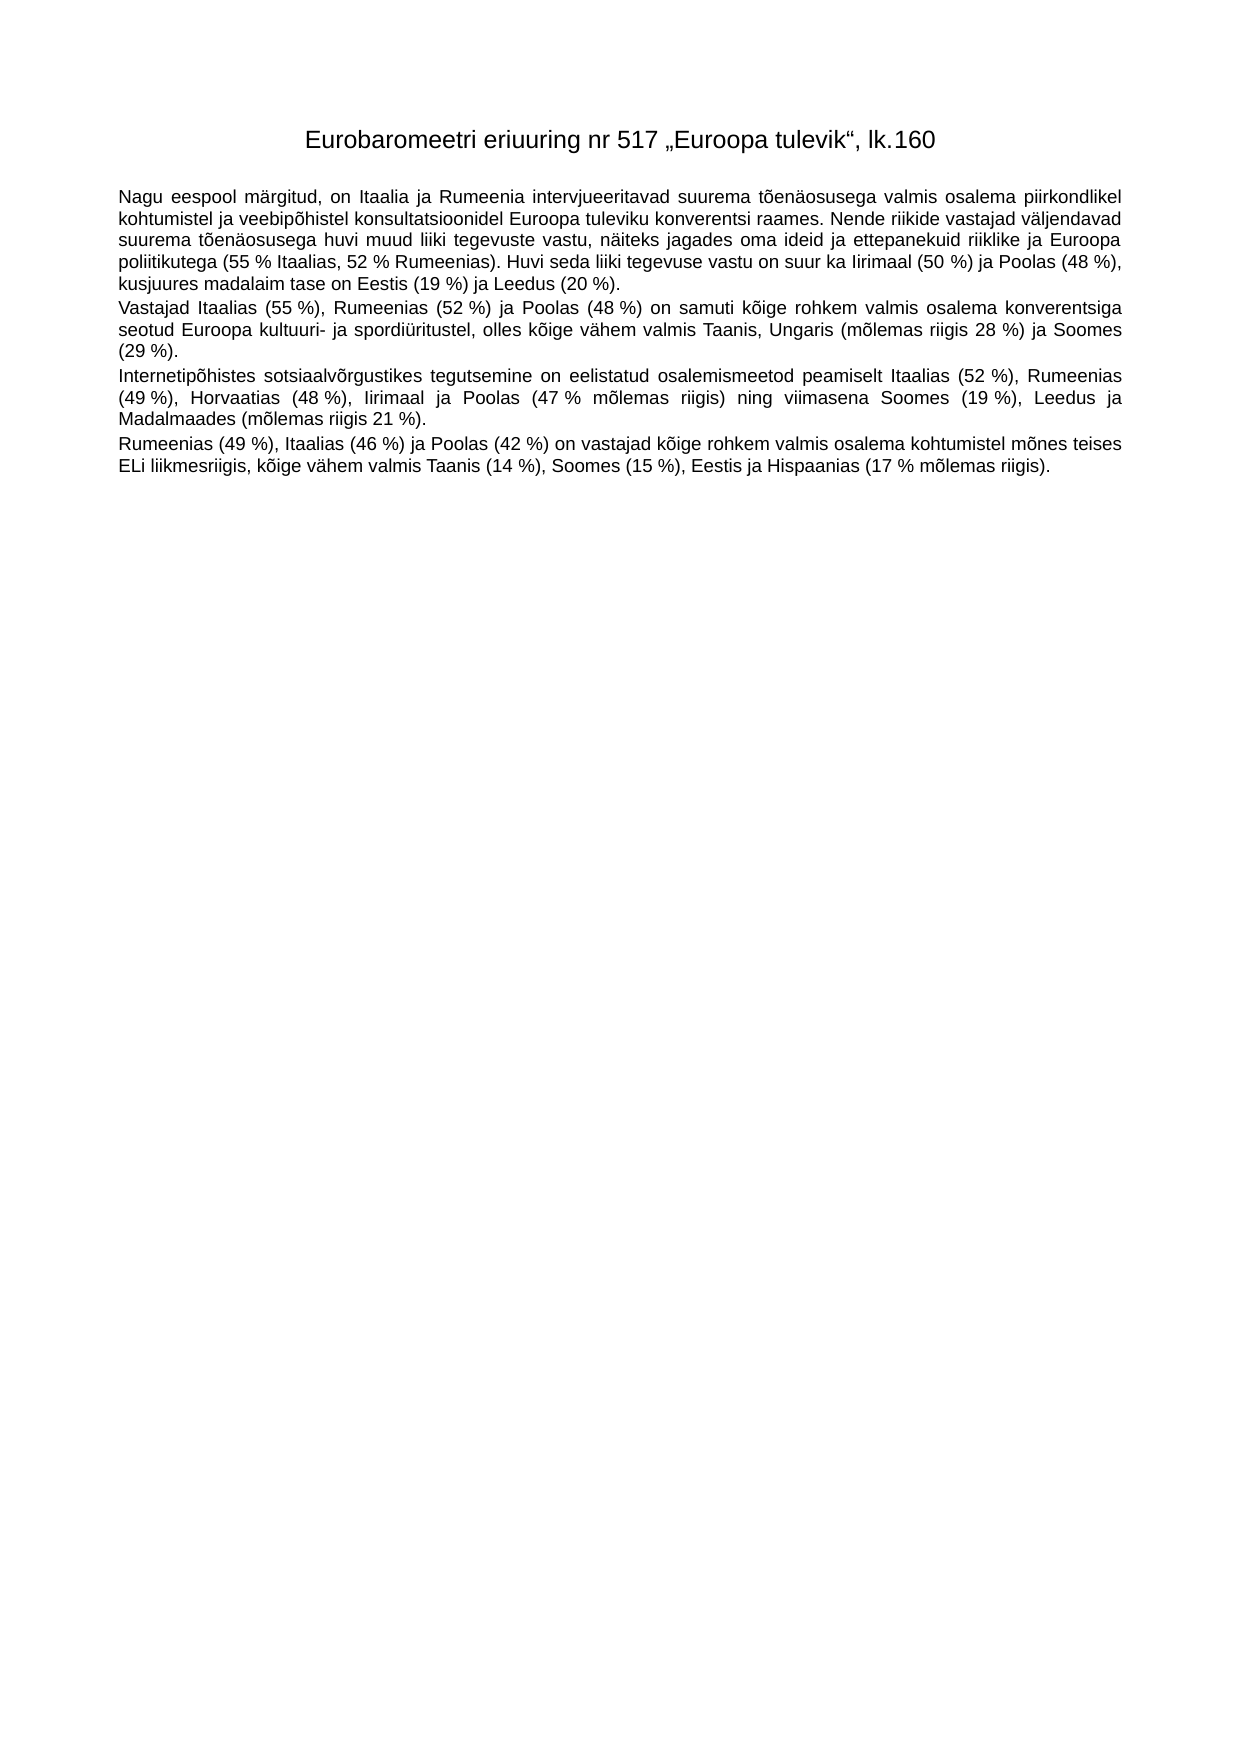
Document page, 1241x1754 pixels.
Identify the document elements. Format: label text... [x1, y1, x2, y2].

text Internetipõhistes sotsiaalvõrgustikes tegutsemine on eelistatud osalemismeetod peamiselt Itaalias (52 %), Rumeenias (49 %), Horvaatias (48 %), Iirimaal ja Poolas (47 % mõlemas riigis) ning viimasena Soomes (19 %), Leedus ja Madalmaades (mõlemas riigis 21 %). [118, 365, 1122, 430]
text Rumeenias (49 %), Itaalias (46 %) ja Poolas (42 %) on vastajad kõige rohkem valmis osalema kohtumistel mõnes teises ELi liikmesriigis, kõige vähem valmis Taanis (14 %), Soomes (15 %), Eestis ja Hispaanias (17 % mõlemas riigis). [118, 433, 1122, 476]
text Nagu eespool märgitud, on Itaalia ja Rumeenia intervjueeritavad suurema tõenäosusega valmis osalema piirkondlikel kohtumistel ja veebipõhistel konsultatsioonidel Euroopa tuleviku konverentsi raames. Nende riikide vastajad väljendavad suurema tõenäosusega huvi muud liiki tegevuste vastu, näiteks jagades oma ideid ja ettepanekuid riiklike ja Euroopa poliitikutega (55 % Itaalias, 52 % Rumeenias). Huvi seda liiki tegevuse vastu on suur ka Iirimaal (50 %) ja Poolas (48 %), kusjuures madalaim tase on Eestis (19 %) ja Leedus (20 %). [118, 186, 1122, 294]
text Vastajad Itaalias (55 %), Rumeenias (52 %) ja Poolas (48 %) on samuti kõige rohkem valmis osalema konverentsiga seotud Euroopa kultuuri- ja spordiüritustel, olles kõige vähem valmis Taanis, Ungaris (mõlemas riigis 28 %) ja Soomes (29 %). [118, 297, 1122, 362]
